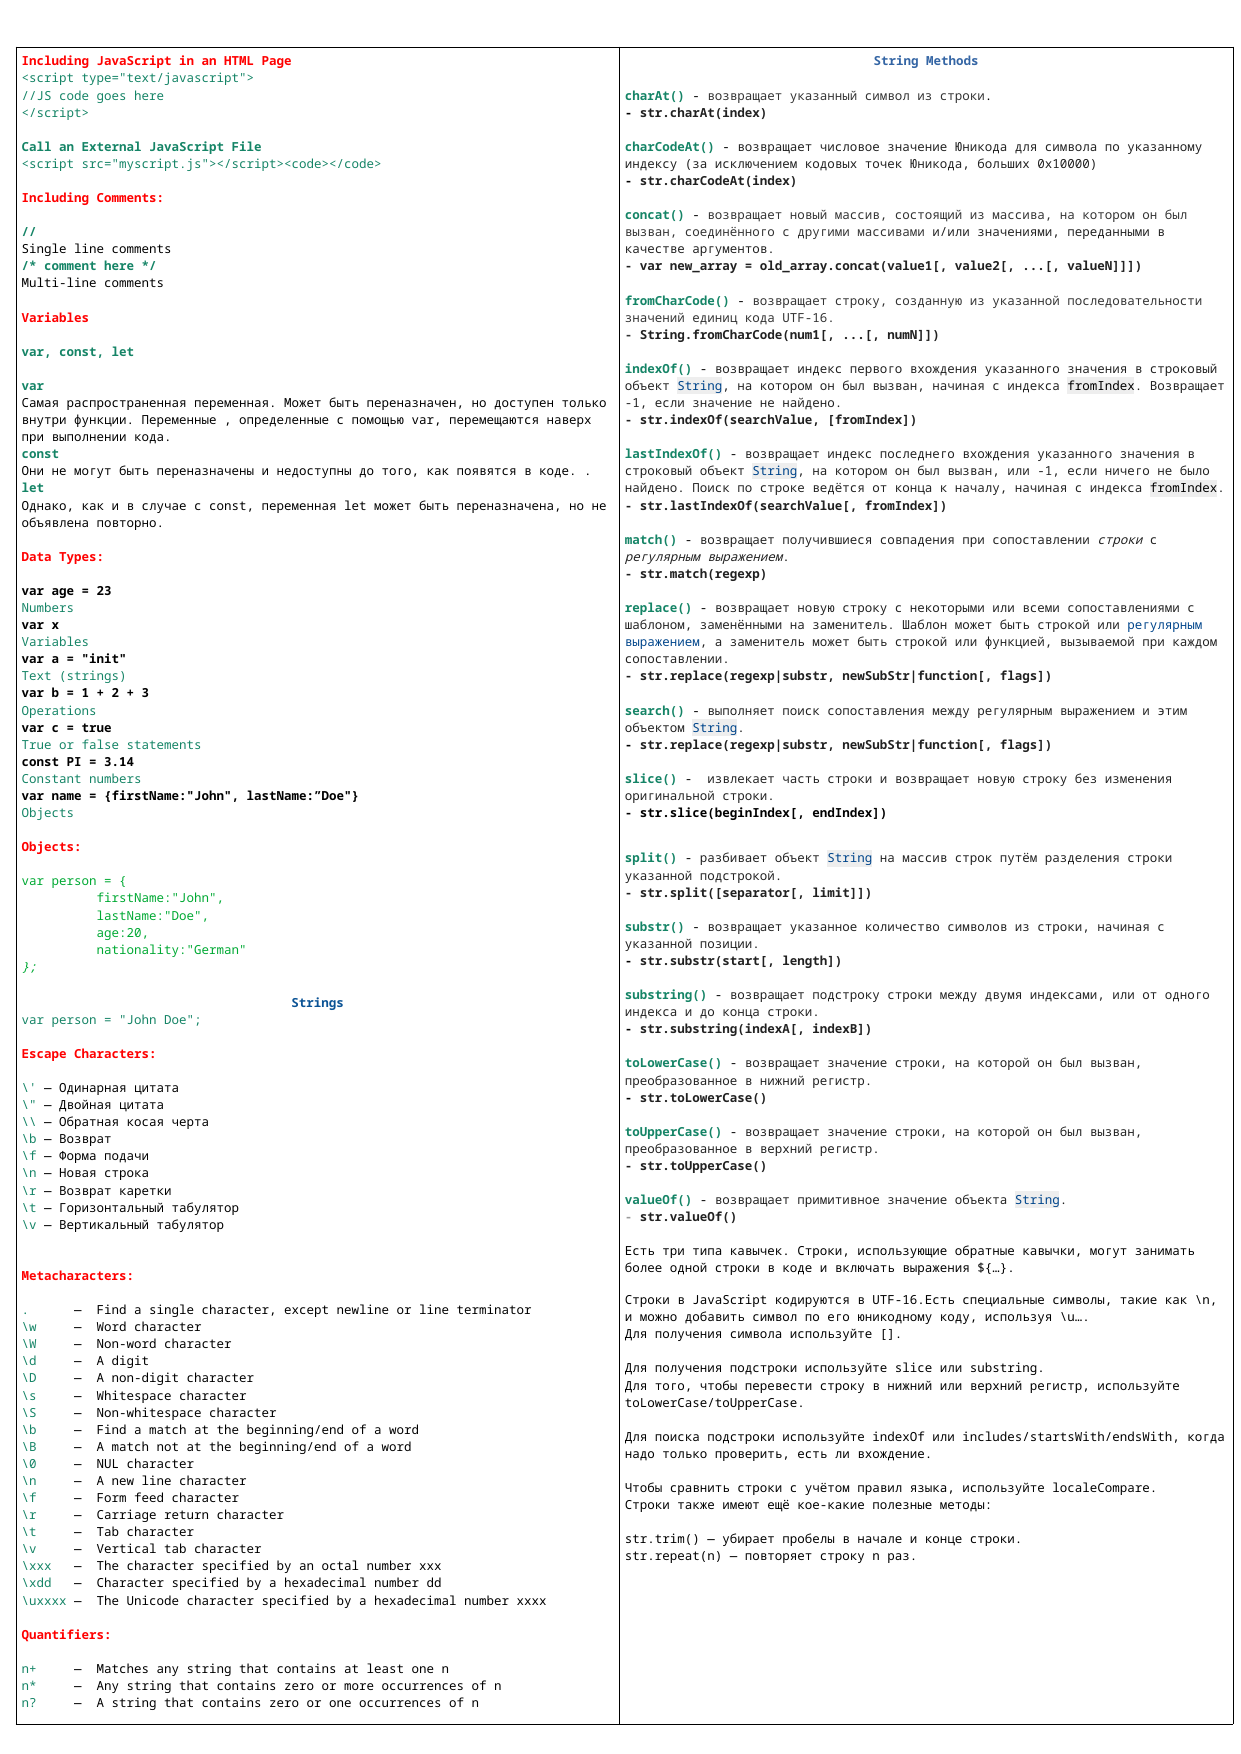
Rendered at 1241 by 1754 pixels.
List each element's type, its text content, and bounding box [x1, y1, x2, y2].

table_header String Methods charAt() - возвращает указанный символ из строки. - str.charAt(index) charCodeAt() - возвращает числовое значение Юникода для символа по указанному индексу (за исключением кодовых точек Юникода, больших 0x10000) - str.charCodeAt(index) concat() - возвращает новый массив, состоящий из массива, на котором он был вызван, соединённого с другими массивами и/или значениями, переданными в качестве аргументов. - var new_array = old_array.concat(value1[, value2[, ...[, valueN]]]) fromCharCode() - возвращает строку, созданную из указанной последовательности значений единиц кода UTF-16. - String.fromCharCode(num1[, ...[, numN]]) indexOf() - возвращает индекс первого вхождения указанного значения в строковый объект String, на котором он был вызван, начиная с индекса fromIndex. Возвращает -1, если значение не найдено. - str.indexOf(searchValue, [fromIndex]) lastIndexOf() - возвращает индекс последнего вхождения указанного значения в строковый объект String, на котором он был вызван, или -1, если ничего не было найдено. Поиск по строке ведётся от конца к началу, начиная с индекса fromIndex. - str.lastIndexOf(searchValue[, fromIndex]) match() - возвращает получившиеся совпадения при сопоставлении строки с регулярным выражением. - str.match(regexp) replace() - возвращает новую строку с некоторыми или всеми сопоставлениями с шаблоном, заменёнными на заменитель. Шаблон может быть строкой или регулярным выражением, а заменитель может быть строкой или функцией, вызываемой при каждом сопоставлении. - str.replace(regexp|substr, newSubStr|function[, flags]) search() - выполняет поиск сопоставления между регулярным выражением и этим объектом String. - str.replace(regexp|substr, newSubStr|function[, flags]) slice() - извлекает часть строки и возвращает новую строку без изменения оригинальной строки. - str.slice(beginIndex[, endIndex]) split() - разбивает объект String на массив строк путём разделения строки указанной подстрокой. - str.split([separator[, limit]]) substr() - возвращает указанное количество символов из строки, начиная с указанной позиции. - str.substr(start[, length]) substring() - возвращает подстроку строки между двумя индексами, или от одного индекса и до конца строки. - str.substring(indexA[, indexB]) toLowerCase() - возвращает значение строки, на которой он был вызван, преобразованное в нижний регистр. - str.toLowerCase() toUpperCase() - возвращает значение строки, на которой он был вызван, преобразованное в верхний регистр. - str.toUpperCase() valueOf() - возвращает примитивное значение объекта String. - str.valueOf() Есть три типа кавычек. Строки, использующие обратные кавычки, могут занимать более одной строки в коде и включать выражения ${…}. Строки в JavaScript кодируются в UTF-16.Есть специальные символы, такие как \n, и можно добавить символ по его юникодному коду, используя \u…. Для получения символа используйте []. Для получения подстроки используйте slice или substring. Для того, чтобы перевести строку в нижний или верхний регистр, используйте toLowerCase/toUpperCase. Для поиска подстроки используйте indexOf или includes/startsWith/endsWith, когда надо только проверить, есть ли вхождение. Чтобы сравнить строки с учётом правил языка, используйте localeCompare. Строки также имеют ещё кое-какие полезные методы: str.trim() — убирает пробелы в начале и конце строки. str.repeat(n) — повторяет строку n раз. [620, 48, 1233, 1724]
table_header Including JavaScript in an HTML Page <script type="text/javascript"> //JS code goes here </script> Call an External JavaScript File <script src="myscript.js"></script><code></code> Including Comments: // Single line comments /* comment here */ Multi-line comments Variables var, const, let var Самая распространенная переменная. Может быть переназначен, но доступен только внутри функции. Переменные , определенные с помощью var, перемещаются наверх при выполнении кода. const Они не могут быть переназначены и недоступны до того, как появятся в коде. . let Однако, как и в случае с const, переменная let может быть переназначена, но не объявлена повторно. Data Types: var age = 23 Numbers var x Variables var a = "init" Text (strings) var b = 1 + 2 + 3 Operations var c = true True or false statements const PI = 3.14 Constant numbers var name = {firstName:"John", lastName:”Doe"} Objects Objects: var person = { firstName:"John", lastName:"Doe", age:20, nationality:"German" }; Strings var person = "John Doe"; Escape Characters: \' — Одинарная цитата \" — Двойная цитата \\ — Обратная косая черта \b — Возврат \f — Форма подачи \n — Новая строка \r — Возврат каретки \t — Горизонтальный табулятор \v — Вертикальный табулятор Metacharacters: . — Find a single character, except newline or line terminator \w — Word character \W — Non-word character \d — A digit \D — A non-digit character \s — Whitespace character \S — Non-whitespace character \b — Find a match at the beginning/end of a word \B — A match not at the beginning/end of a word \0 — NUL character \n — A new line character \f — Form feed character \r — Carriage return character \t — Tab character \v — Vertical tab character \xxx — The character specified by an octal number xxx \xdd — Character specified by a hexadecimal number dd \uxxxx — The Unicode character specified by a hexadecimal number xxxx Quantifiers: n+ — Matches any string that contains at least one n n* — Any string that contains zero or more occurrences of n n? — A string that contains zero or one occurrences of n [17, 48, 619, 1724]
